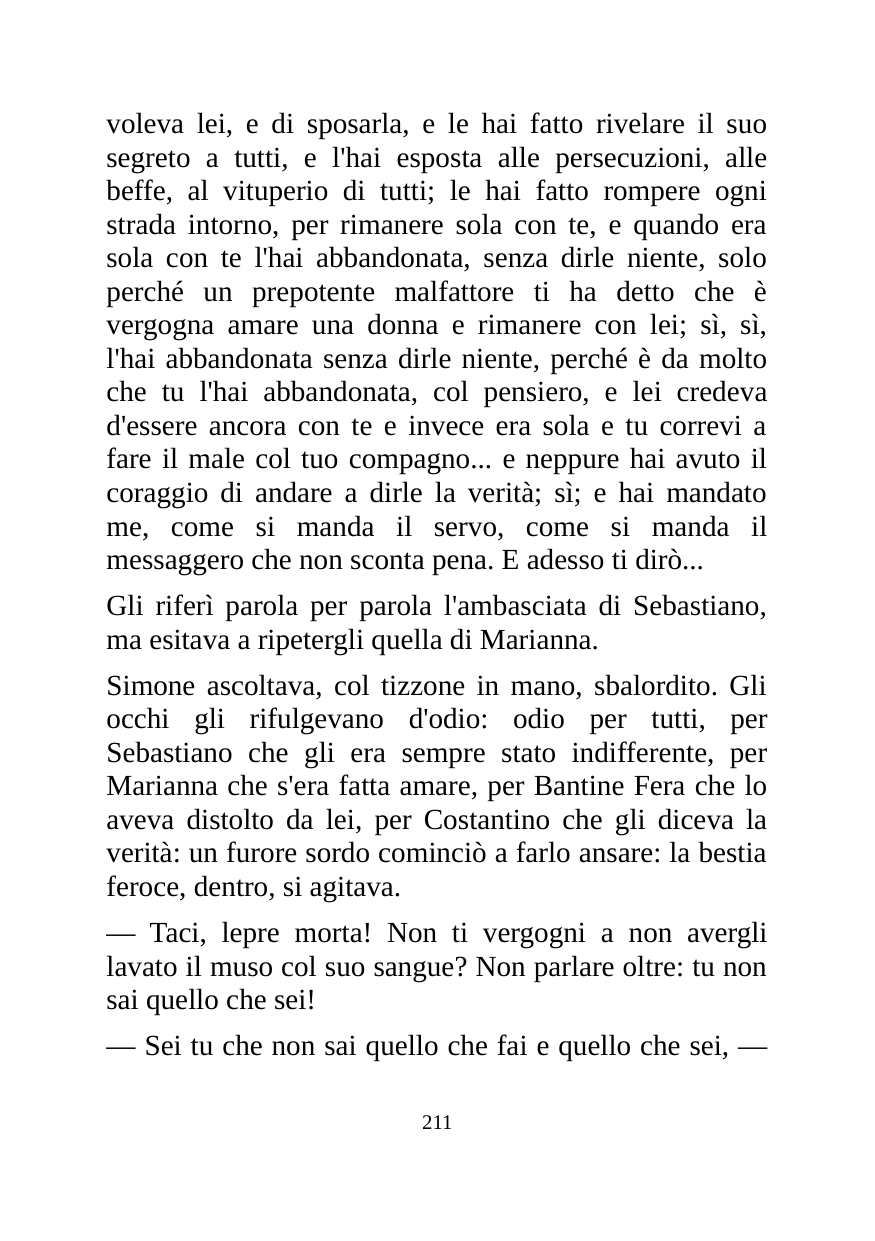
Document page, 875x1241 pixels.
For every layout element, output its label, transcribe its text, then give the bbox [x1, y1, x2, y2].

text voleva lei, e di sposarla, e le hai fatto rivelare il suo segreto a tutti, e l'hai esposta alle persecuzioni, alle beffe, al vituperio di tutti; le hai fatto rompere ogni strada intorno, per rimanere sola con te, e quando era sola con te l'hai abbandonata, senza dirle niente, solo perché un prepotente malfattore ti ha detto che è vergogna amare una donna e rimanere con lei; sì, sì, l'hai abbandonata senza dirle niente, perché è da molto che tu l'hai abbandonata, col pensiero, e lei credeva d'essere ancora con te e invece era sola e tu correvi a fare il male col tuo compagno... e neppure hai avuto il coraggio di andare a dirle la verità; sì; e hai mandato me, come si manda il servo, come si manda il messaggero che non sconta pena. E adesso ti dirò... [106, 106, 768, 576]
text — Sei tu che non sai quello che fai e quello che sei, — [106, 1028, 768, 1062]
text Simone ascoltava, col tizzone in mano, sbalordito. Gli occhi gli rifulgevano d'odio: odio per tutti, per Sebastiano che gli era sempre stato indifferente, per Marianna che s'era fatta amare, per Bantine Fera che lo aveva distolto da lei, per Costantino che gli diceva la verità: un furore sordo cominciò a farlo ansare: la bestia feroce, dentro, si agitava. [106, 668, 768, 903]
text Gli riferì parola per parola l'ambasciata di Sebastiano, ma esitava a ripetergli quella di Marianna. [106, 588, 768, 655]
text — Taci, lepre morta! Non ti vergogni a non avergli lavato il muso col suo sangue? Non parlare oltre: tu non sai quello che sei! [106, 915, 768, 1016]
